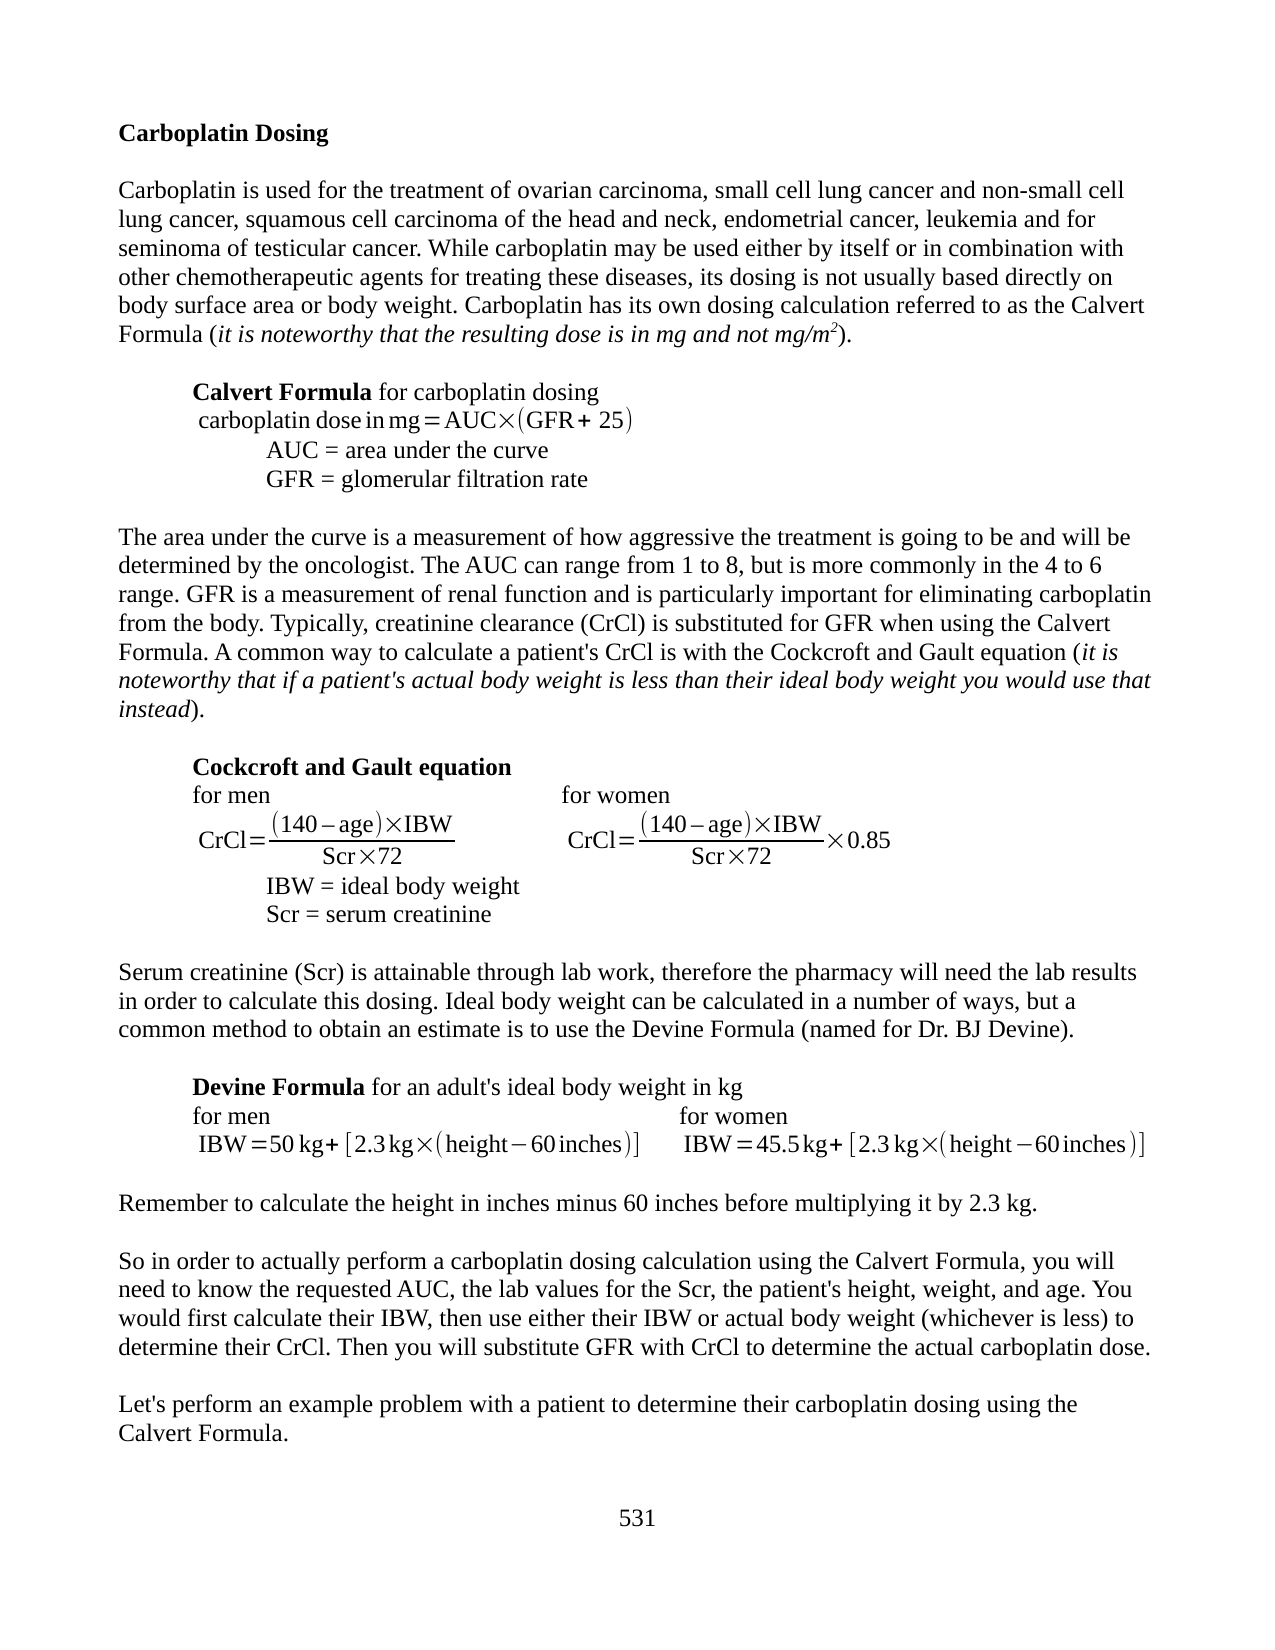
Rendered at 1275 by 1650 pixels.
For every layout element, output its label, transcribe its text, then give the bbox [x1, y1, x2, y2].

text Carboplatin Dosing [118, 118, 1157, 147]
text Devine Formula for an adult's ideal body weight in kg [192, 1072, 1157, 1101]
text Cockcroft and Gault equation [192, 752, 1157, 781]
text The area under the curve is a measurement of how aggressive the treatment is going to be and will be determined by the oncologist. The AUC can range from 1 to 8, but is more commonly in the 4 to 6 range. GFR is a measurement of renal function and is particularly important for eliminating carboplatin from the body. Typically, creatinine clearance (CrCl) is substituted for GFR when using the Calvert Formula. A common way to calculate a patient's CrCl is with the Cockcroft and Gault equation (it is noteworthy that if a patient's actual body weight is less than their ideal body weight you would use that instead). [118, 522, 1157, 723]
text for men for women [192, 781, 1157, 809]
text Serum creatinine (Scr) is attainable through lab work, therefore the pharmacy will need the lab results in order to calculate this dosing. Ideal body weight can be calculated in a number of ways, but a common method to obtain an estimate is to use the Devine Formula (named for Dr. BJ Devine). [118, 957, 1157, 1043]
text Carboplatin is used for the treatment of ovarian carcinoma, small cell lung cancer and non-small cell lung cancer, squamous cell carcinoma of the head and neck, endometrial cancer, leukemia and for seminoma of testicular cancer. While carboplatin may be used either by itself or in combination with other chemotherapeutic agents for treating these diseases, its dosing is not usually based directly on body surface area or body weight. Carboplatin has its own dosing calculation referred to as the Calvert Formula (it is noteworthy that the resulting dose is in mg and not mg/m2). [118, 176, 1157, 348]
text IBW = ideal body weight [266, 871, 1157, 899]
text Calvert Formula for carboplatin dosing [192, 377, 1157, 406]
text AUC = area under the curve [266, 436, 1157, 464]
text for men for women [192, 1101, 1157, 1129]
text Remember to calculate the height in inches minus 60 inches before multiplying it by 2.3 kg. [118, 1188, 1157, 1217]
text GFR = glomerular filtration rate [266, 464, 1157, 493]
text So in order to actually perform a carboplatin dosing calculation using the Calvert Formula, you will need to know the requested AUC, the lab values for the Scr, the patient's height, weight, and age. You would first calculate their IBW, then use either their IBW or actual body weight (whichever is less) to determine their CrCl. Then you will substitute GFR with CrCl to determine the actual carboplatin dose. [118, 1246, 1157, 1361]
text Let's perform an example problem with a patient to determine their carboplatin dosing using the Calvert Formula. [118, 1389, 1157, 1447]
text Scr = serum creatinine [266, 899, 1157, 928]
